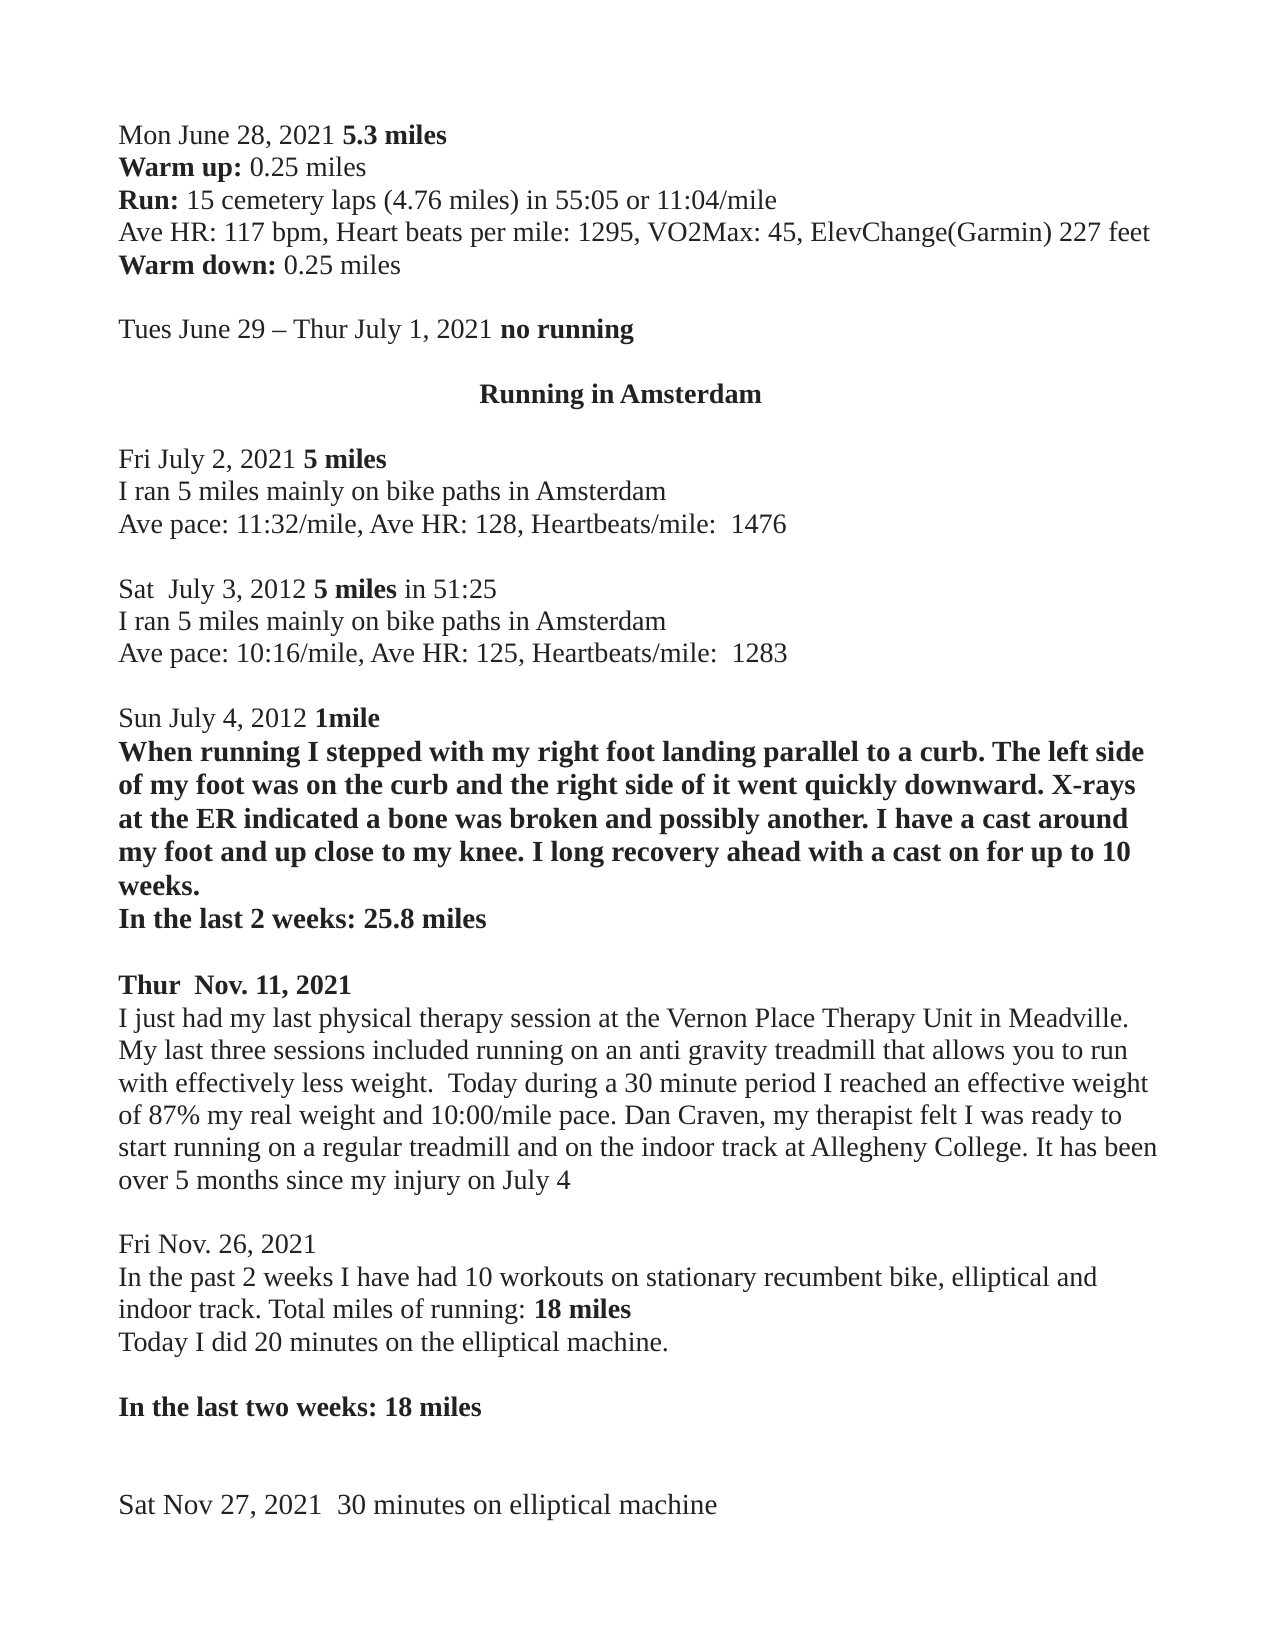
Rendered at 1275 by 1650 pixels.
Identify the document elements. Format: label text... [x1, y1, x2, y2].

text Thur Nov. 11, 2021 [118, 968, 1161, 1001]
text Ave pace: 10:16/mile, Ave HR: 125, Heartbeats/mile: 1283 [118, 636, 1161, 669]
text Run: 15 cemetery laps (4.76 miles) in 55:05 or 11:04/mile [118, 183, 1161, 215]
text Today I did 20 minutes on the elliptical machine. [118, 1325, 1161, 1357]
text Mon June 28, 2021 5.3 miles [118, 118, 1161, 151]
text Ave pace: 11:32/mile, Ave HR: 128, Heartbeats/mile: 1476 [118, 507, 1161, 539]
text Sat Nov 27, 2021 30 minutes on elliptical machine [118, 1487, 1161, 1520]
text Tues June 29 – Thur July 1, 2021 no running [118, 312, 1161, 345]
text Running in Amsterdam [118, 377, 1161, 410]
text I just had my last physical therapy session at the Vernon Place Therapy Unit in Meadville. My last three sessions included running on an anti gravity treadmill that allows you to run with effectively less weight. Today during a 30 minute period I reached an effective weight of 87% my real weight and 10:00/mile pace. Dan Craven, my therapist felt I was ready to start running on a regular treadmill and on the indoor track at Allegheny College. It has been over 5 months since my injury on July 4 [118, 1001, 1161, 1195]
text In the last 2 weeks: 25.8 miles [118, 901, 1161, 935]
text Sun July 4, 2012 1mile [118, 701, 1161, 734]
text When running I stepped with my right foot landing parallel to a curb. The left side of my foot was on the curb and the right side of it went quickly downward. X-rays at the ER indicated a bone was broken and possibly another. I have a cast around my foot and up close to my knee. I long recovery ahead with a cast on for up to 10 weeks. [118, 734, 1161, 901]
text In the past 2 weeks I have had 10 workouts on stationary recumbent bike, elliptical and indoor track. Total miles of running: 18 miles [118, 1260, 1161, 1325]
text In the last two weeks: 18 miles [118, 1389, 1161, 1422]
text Sat July 3, 2012 5 miles in 51:25 [118, 572, 1161, 604]
text Fri Nov. 26, 2021 [118, 1228, 1161, 1260]
text I ran 5 miles mainly on bike paths in Amsterdam [118, 474, 1161, 507]
text Warm down: 0.25 miles [118, 248, 1161, 280]
text Ave HR: 117 bpm, Heart beats per mile: 1295, VO2Max: 45, ElevChange(Garmin) 227 feet [118, 215, 1161, 248]
text I ran 5 miles mainly on bike paths in Amsterdam [118, 604, 1161, 636]
text Fri July 2, 2021 5 miles [118, 442, 1161, 474]
text Warm up: 0.25 miles [118, 151, 1161, 183]
